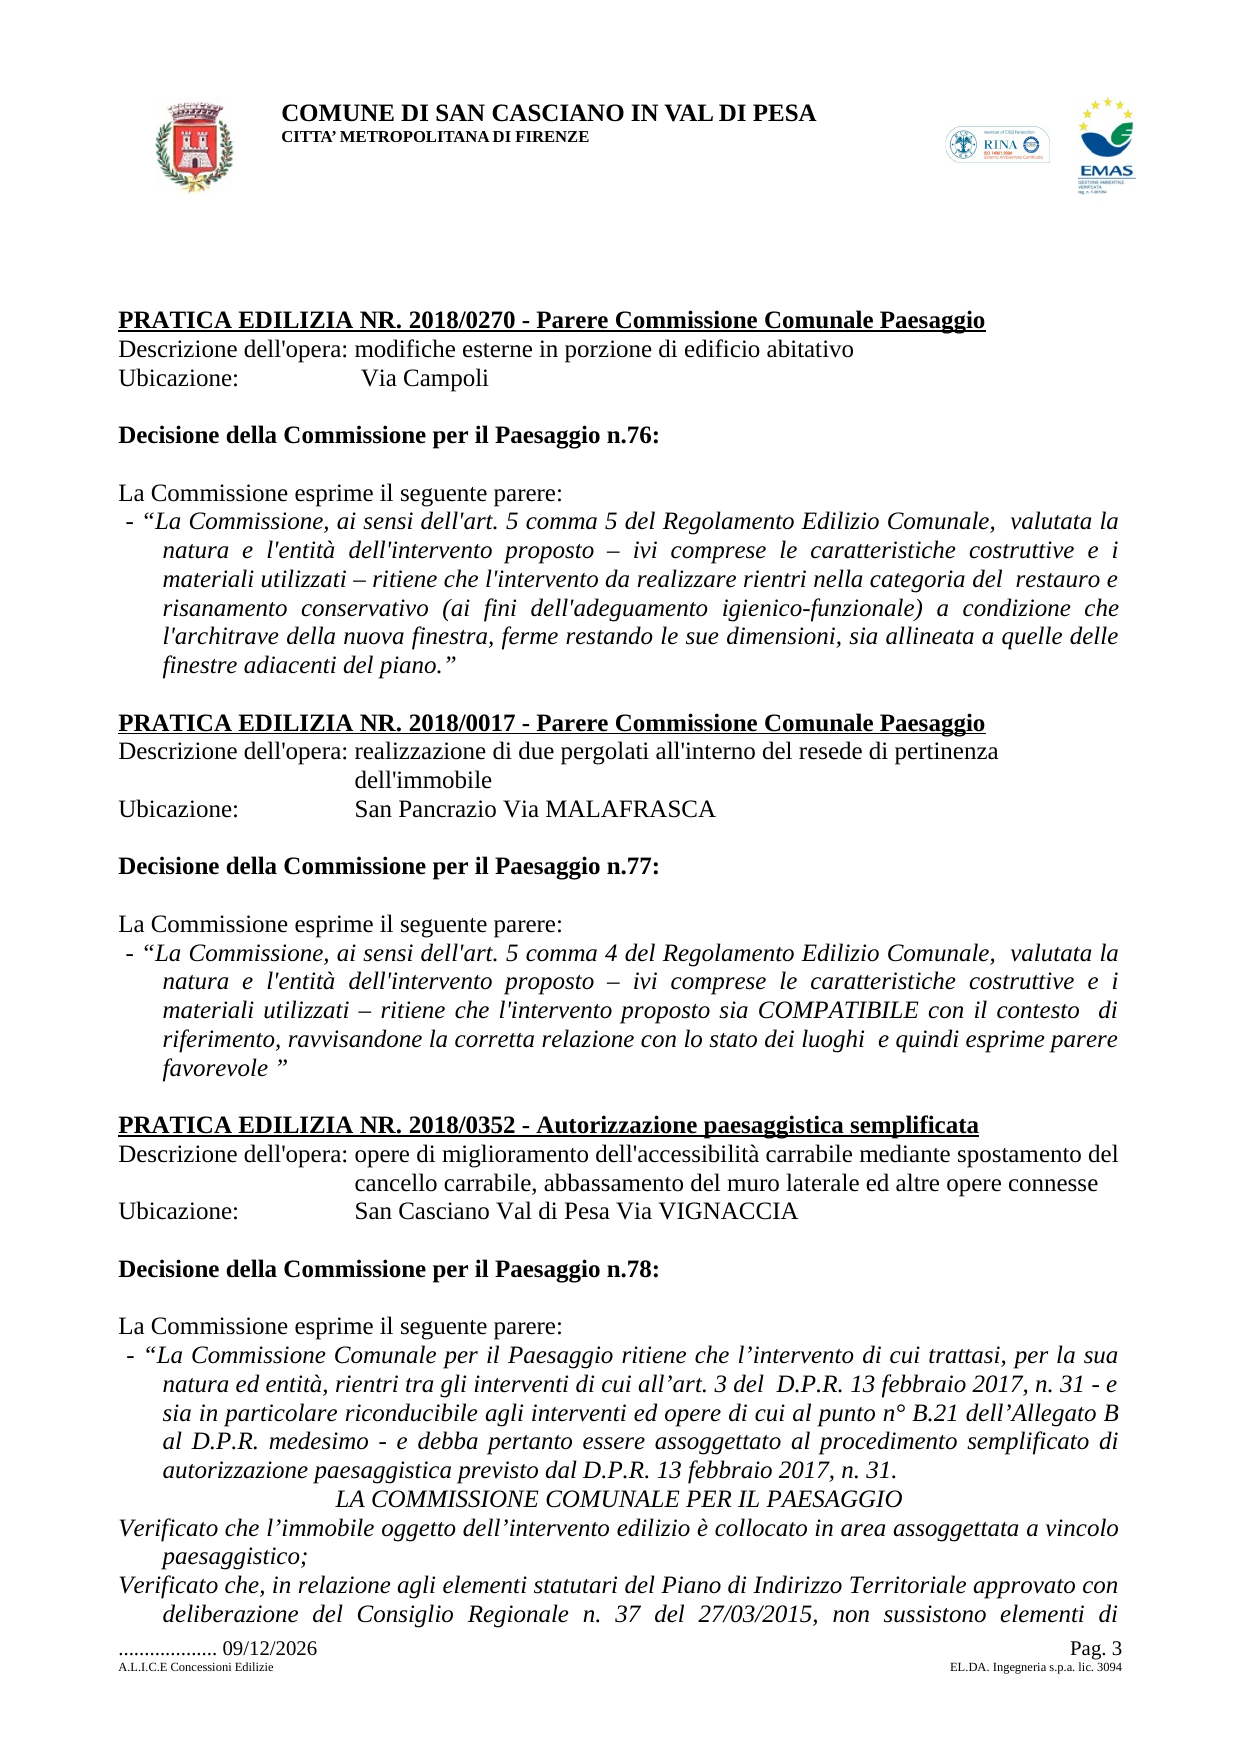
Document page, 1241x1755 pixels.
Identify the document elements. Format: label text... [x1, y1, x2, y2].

text La Commissione esprime il seguente parere: [118, 909, 1122, 938]
text La Commissione esprime il seguente parere: [118, 478, 1122, 506]
text - “La Commissione, ai sensi dell'art. 5 comma 5 del Regolamento Edilizio Comunale, valutata la natura e l'entità dell'intervento proposto – ivi comprese le caratteristiche costruttive e i materiali utilizzati – ritiene che l'intervento da realizzare rientri nella categoria del restauro e risanamento conservativo (ai fini dell'adeguamento igienico-funzionale) a condizione che l'architrave della nuova finestra, ferme restando le sue dimensioni, sia allineata a quelle delle finestre adiacenti del piano.” [118, 506, 1122, 679]
text Verificato che, in relazione agli elementi statutari del Piano di Indirizzo Territoriale approvato con deliberazione del Consiglio Regionale n. 37 del 27/03/2015, non sussistono elementi di [118, 1570, 1122, 1628]
text - “La Commissione, ai sensi dell'art. 5 comma 4 del Regolamento Edilizio Comunale, valutata la natura e l'entità dell'intervento proposto – ivi comprese le caratteristiche costruttive e i materiali utilizzati – ritiene che l'intervento proposto sia COMPATIBILE con il contesto di riferimento, ravvisandone la corretta relazione con lo stato dei luoghi e quindi esprime parere favorevole ” [118, 938, 1122, 1081]
text - “La Commissione Comunale per il Paesaggio ritiene che l’intervento di cui trattasi, per la sua natura ed entità, rientri tra gli interventi di cui all’art. 3 del D.P.R. 13 febbraio 2017, n. 31 - e sia in particolare riconducibile agli interventi ed opere di cui al punto n° B.21 dell’Allegato B al D.P.R. medesimo - e debba pertanto essere assoggettato al procedimento semplificato di autorizzazione paesaggistica previsto dal D.P.R. 13 febbraio 2017, n. 31. [118, 1340, 1122, 1484]
text Ubicazione: San Casciano Val di Pesa Via VIGNACCIA [118, 1196, 1122, 1225]
text Ubicazione: San Pancrazio Via MALAFRASCA [118, 794, 1122, 823]
text PRATICA EDILIZIA NR. 2018/0017 - Parere Commissione Comunale Paesaggio [118, 708, 1122, 736]
text Descrizione dell'opera: realizzazione di due pergolati all'interno del resede di pertinenza dell'immobile [118, 736, 1122, 794]
text LA COMMISSIONE COMUNALE PER IL PAESAGGIO [118, 1484, 1122, 1513]
text Ubicazione: Via Campoli [118, 363, 1122, 391]
text Descrizione dell'opera: opere di miglioramento dell'accessibilità carrabile mediante spostamento del cancello carrabile, abbassamento del muro laterale ed altre opere connesse [118, 1139, 1122, 1196]
text Decisione della Commissione per il Paesaggio n.76: [118, 420, 1122, 449]
text Descrizione dell'opera: modifiche esterne in porzione di edificio abitativo [118, 334, 1122, 363]
text Decisione della Commissione per il Paesaggio n.77: [118, 851, 1122, 880]
text Decisione della Commissione per il Paesaggio n.78: [118, 1254, 1122, 1283]
text PRATICA EDILIZIA NR. 2018/0270 - Parere Commissione Comunale Paesaggio [118, 305, 1122, 334]
text Verificato che l’immobile oggetto dell’intervento edilizio è collocato in area assoggettata a vincolo paesaggistico; [118, 1513, 1122, 1570]
text PRATICA EDILIZIA NR. 2018/0352 - Autorizzazione paesaggistica semplificata [118, 1110, 1122, 1139]
text La Commissione esprime il seguente parere: [118, 1311, 1122, 1340]
